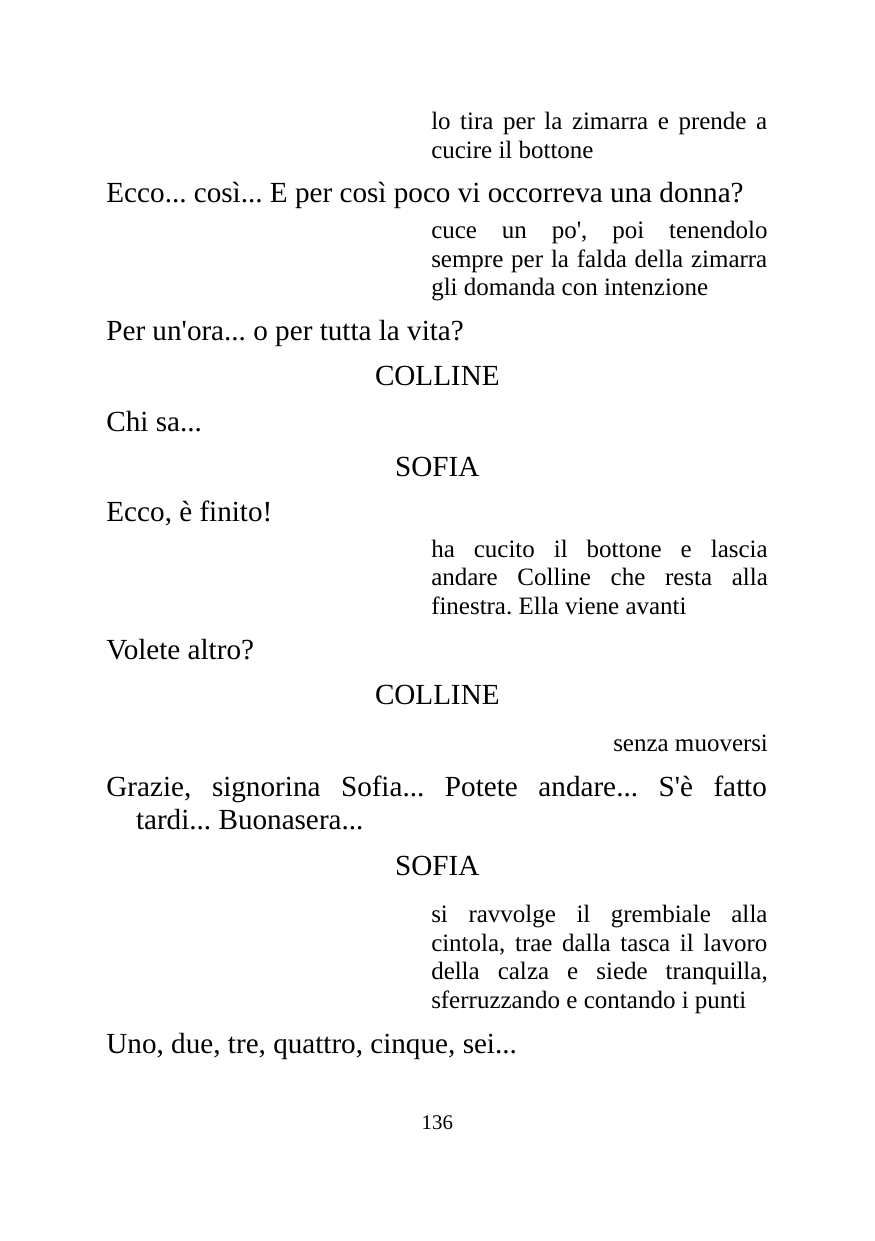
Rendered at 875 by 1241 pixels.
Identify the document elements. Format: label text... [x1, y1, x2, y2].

text cuce un po', poi tenendolo sempre per la falda della zimarra gli domanda con intenzione [431, 215, 768, 301]
text Volete altro? [106, 632, 768, 665]
text Per un'ora... o per tutta la vita? [106, 313, 768, 347]
text Chi sa... [106, 404, 768, 437]
text ha cucito il bottone e lascia andare Colline che resta alla finestra. Ella viene avanti [431, 534, 768, 620]
text Grazie, signorina Sofia... Potete andare... S'è fatto tardi... Buonasera... [106, 769, 768, 836]
text senza muoversi [342, 728, 768, 757]
text lo tira per la zimarra e prende a cucire il bottone [431, 106, 768, 164]
text Ecco, è finito! [106, 494, 768, 528]
text COLLINE [106, 358, 768, 392]
text si ravvolge il grembiale alla cintola, trae dalla tasca il lavoro della calza e siede tranquilla, sferruzzando e contando i punti [431, 899, 768, 1014]
text COLLINE [106, 677, 768, 711]
text Uno, due, tre, quattro, cinque, sei... [106, 1026, 768, 1059]
text Ecco... così... E per così poco vi occorreva una donna? [106, 176, 768, 209]
text SOFIA [106, 848, 768, 881]
text SOFIA [106, 449, 768, 482]
